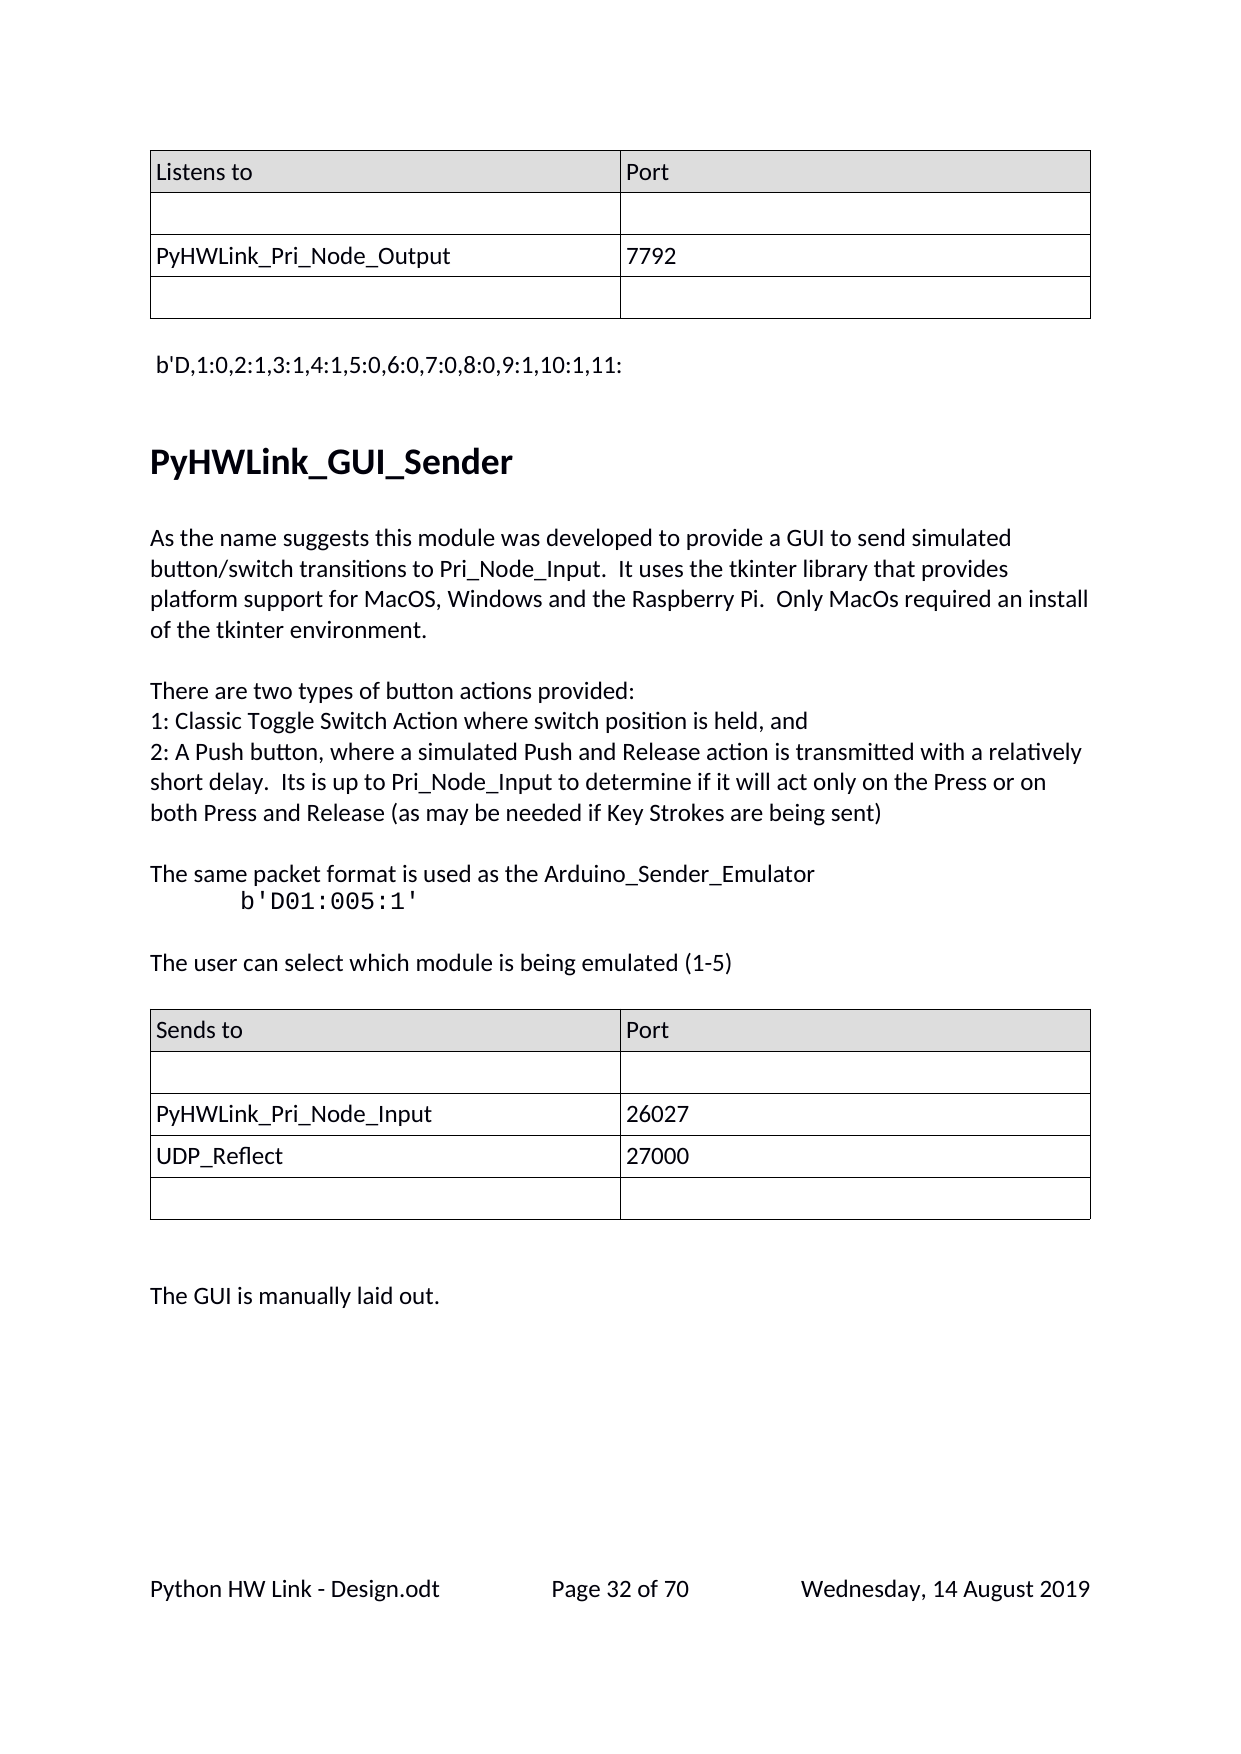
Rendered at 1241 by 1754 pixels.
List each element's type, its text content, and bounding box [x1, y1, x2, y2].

table_header Port [621, 151, 1090, 192]
table_cell [621, 1178, 1090, 1219]
table_cell [151, 1052, 620, 1093]
text b'D01:005:1' [225, 888, 1090, 917]
table_cell UDP_Reflect [151, 1136, 620, 1177]
table_cell [151, 277, 620, 318]
table_cell 7792 [621, 235, 1090, 276]
text As the name suggests this module was developed to provide a GUI to send simulated button/switch transitions to Pri_Node_Input. It uses the tkinter library that provides platform support for MacOS, Windows and the Raspberry Pi. Only MacOs required an install of the tkinter environment. [150, 522, 1090, 644]
text The user can select which module is being emulated (1-5) [150, 947, 1090, 978]
table_cell [621, 193, 1090, 234]
table_cell 27000 [621, 1136, 1090, 1177]
table_cell [621, 277, 1090, 318]
text b'D,1:0,2:1,3:1,4:1,5:0,6:0,7:0,8:0,9:1,10:1,11: [150, 349, 1090, 379]
table_cell 26027 [621, 1094, 1090, 1135]
table_cell [151, 1178, 620, 1219]
table_cell [621, 1052, 1090, 1093]
text The GUI is manually laid out. [150, 1280, 1090, 1311]
text The same packet format is used as the Arduino_Sender_Emulator [150, 858, 1090, 888]
subtitle PyHWLink_GUI_Sender [150, 438, 1090, 483]
table_header Listens to [151, 151, 620, 192]
table_header Sends to [151, 1010, 620, 1051]
text 1: Classic Toggle Switch Action where switch position is held, and [150, 705, 1090, 736]
table_cell [151, 193, 620, 234]
text 2: A Push button, where a simulated Push and Release action is transmitted with a relatively short delay. Its is up to Pri_Node_Input to determine if it will act only on the Press or on both Press and Release (as may be needed if Key Strokes are being sent) [150, 736, 1090, 827]
table_header Port [621, 1010, 1090, 1051]
table_cell PyHWLink_Pri_Node_Input [151, 1094, 620, 1135]
text There are two types of button actions provided: [150, 675, 1090, 705]
table_cell PyHWLink_Pri_Node_Output [151, 235, 620, 276]
